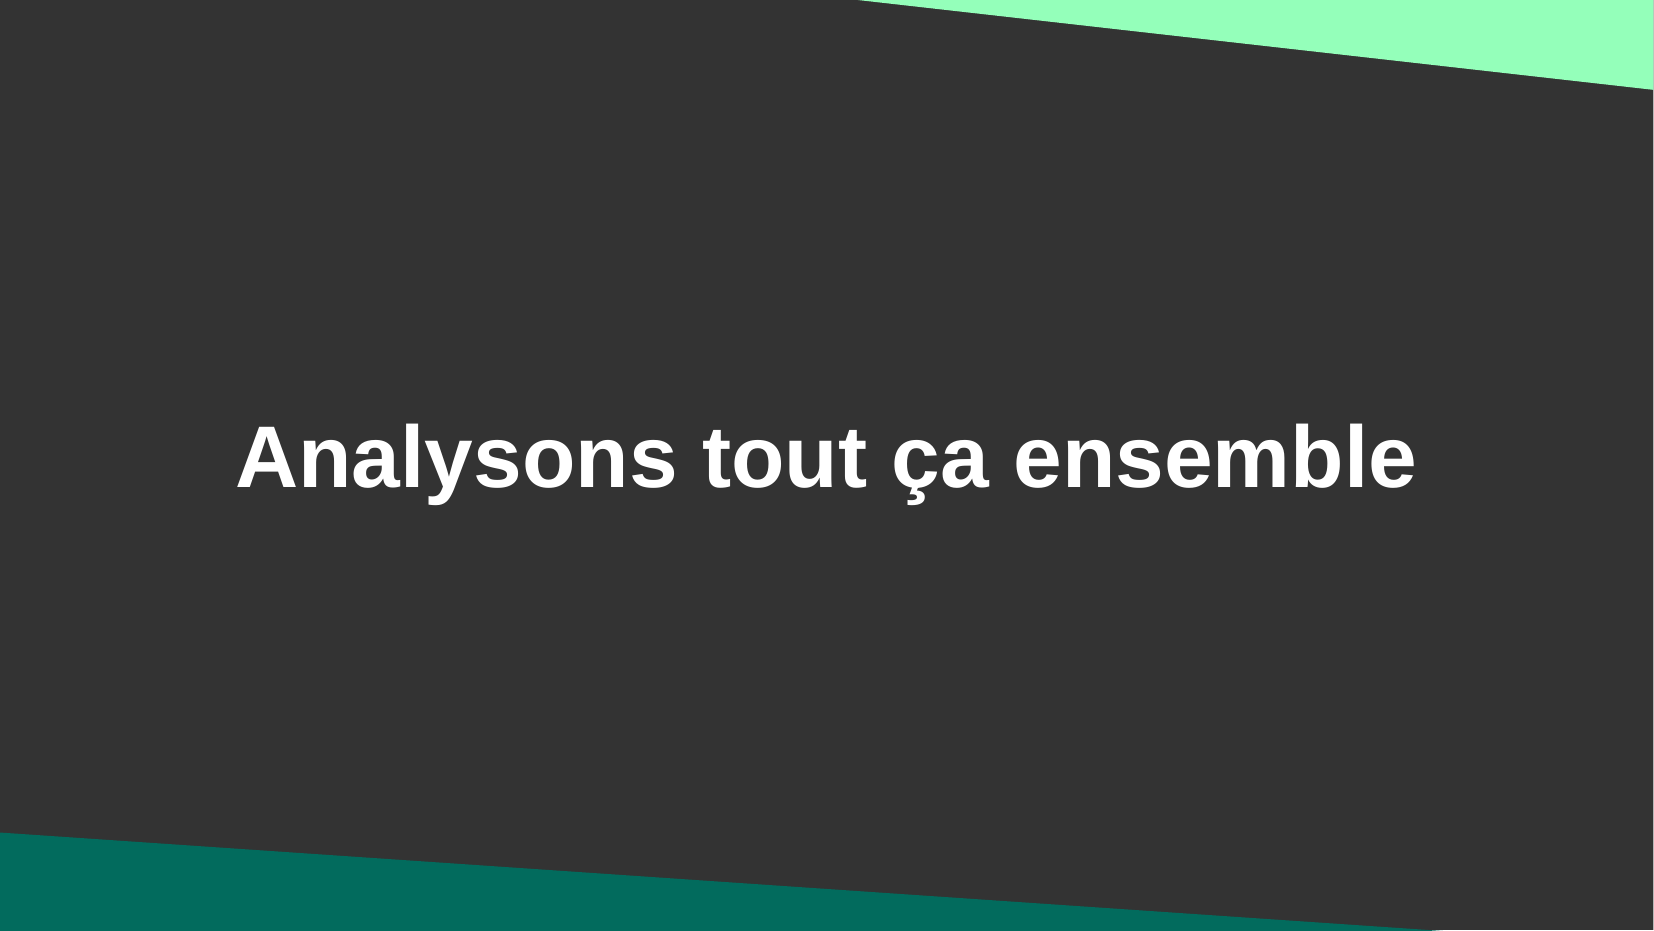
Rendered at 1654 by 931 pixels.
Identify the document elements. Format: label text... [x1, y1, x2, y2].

title Analysons tout ça ensemble [31, 408, 1622, 523]
text_box [857, 0, 1654, 90]
